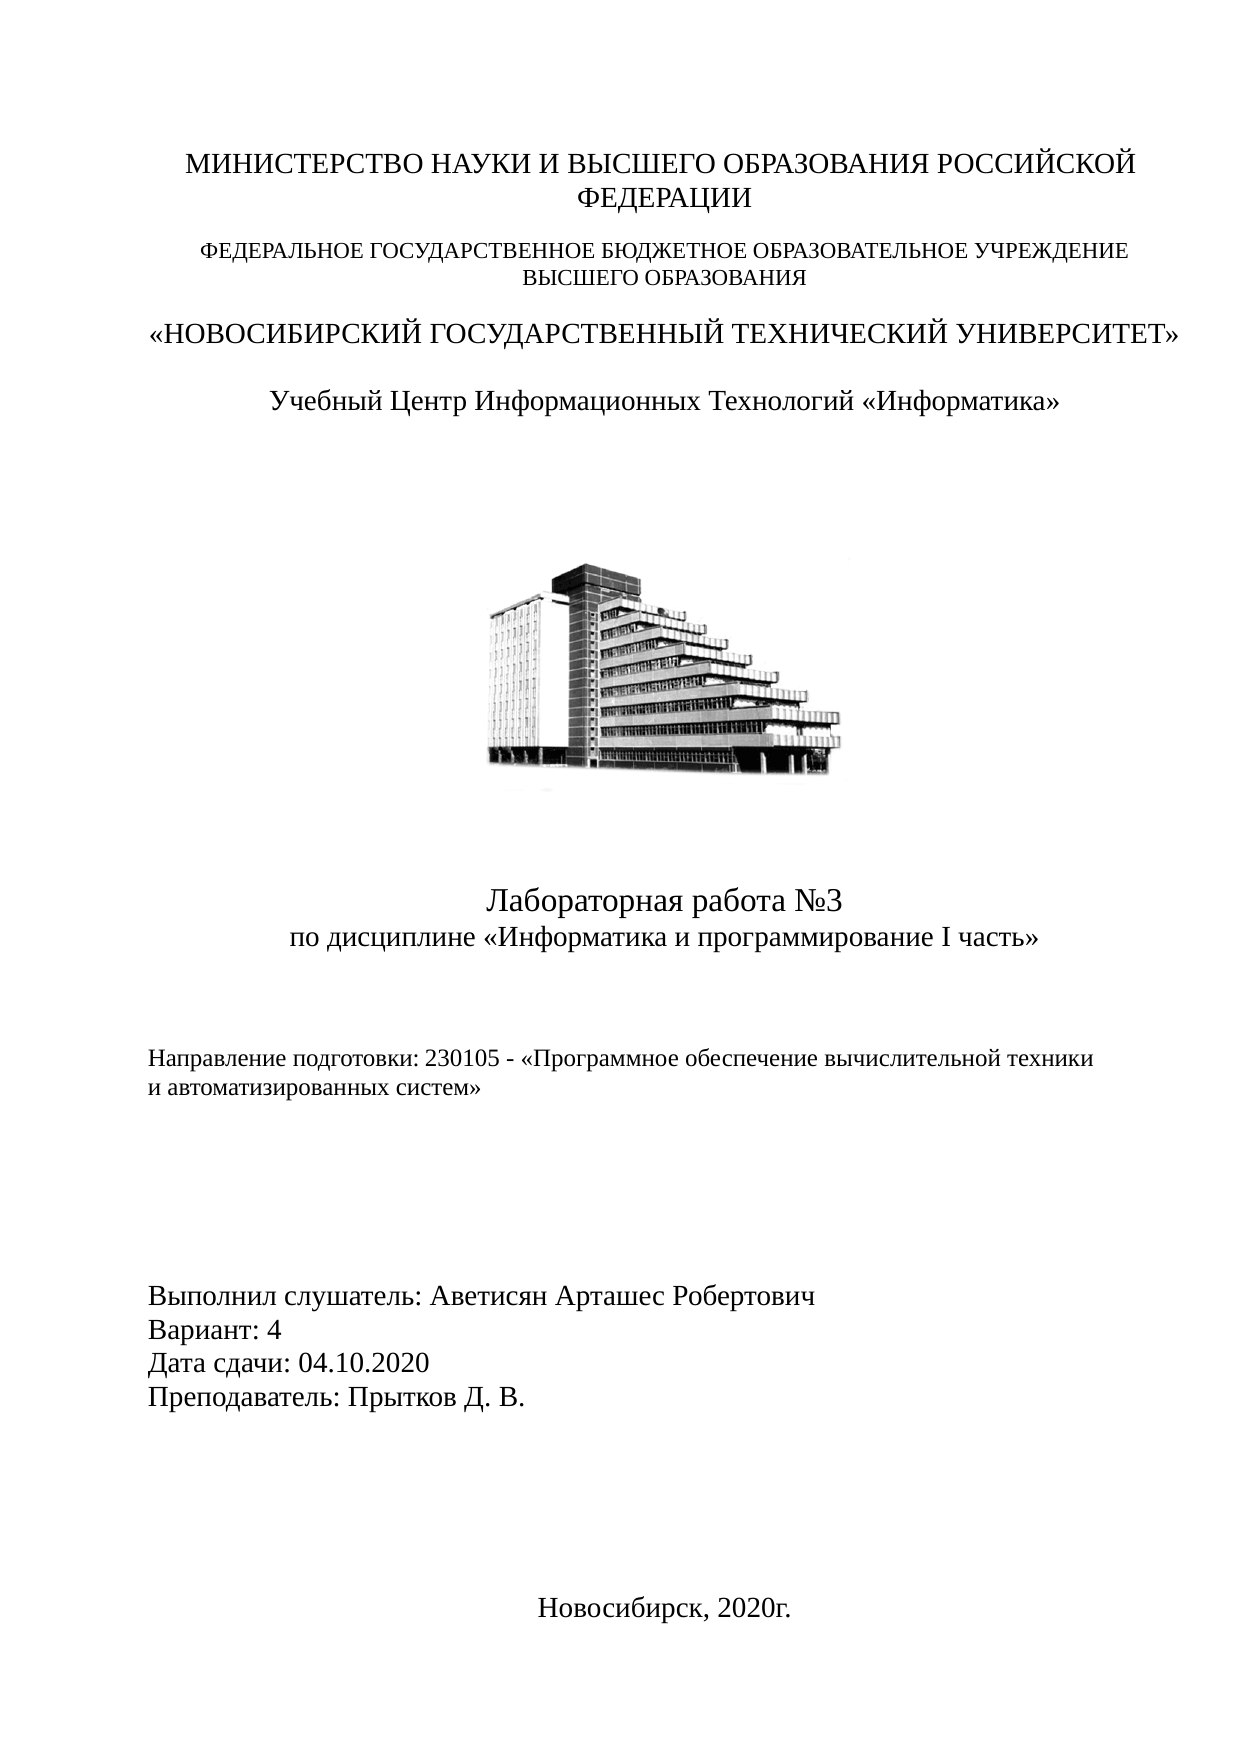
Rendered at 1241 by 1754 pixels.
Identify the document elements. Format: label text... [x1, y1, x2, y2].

text Дата сдачи: 04.10.2020 [148, 1345, 1181, 1379]
picture [478, 546, 851, 795]
text Выполнил слушатель: Аветисян Арташес Робертович [148, 1278, 1181, 1312]
text Вариант: 4 [148, 1312, 1181, 1345]
text Лабораторная работа №3 [148, 881, 1181, 919]
text по дисциплине «Информатика и программирование I часть» [148, 919, 1181, 952]
text Направление подготовки: 230105 - «Программное обеспечение вычислительной техники [148, 1043, 1181, 1072]
text и автоматизированных систем» [148, 1072, 1181, 1101]
text ВЫСШЕГО ОБРАЗОВАНИЯ [148, 264, 1181, 290]
text ФЕДЕРАЛЬНОЕ ГОСУДАРСТВЕННОЕ БЮДЖЕТНОЕ ОБРАЗОВАТЕЛЬНОЕ УЧРЕЖДЕНИЕ [148, 237, 1181, 264]
text «НОВОСИБИРСКИЙ ГОСУДАРСТВЕННЫЙ ТЕХНИЧЕСКИЙ УНИВЕРСИТЕТ» [148, 316, 1181, 350]
text Преподаватель: Прытков Д. В. [148, 1379, 1181, 1412]
text ФЕДЕРАЦИИ [148, 180, 1181, 213]
text Новосибирск, 2020г. [148, 1590, 1181, 1623]
text МИНИСТЕРСТВО НАУКИ И ВЫСШЕГО ОБРАЗОВАНИЯ РОССИЙСКОЙ [148, 146, 1181, 180]
text Учебный Центр Информационных Технологий «Информатика» [148, 383, 1181, 417]
